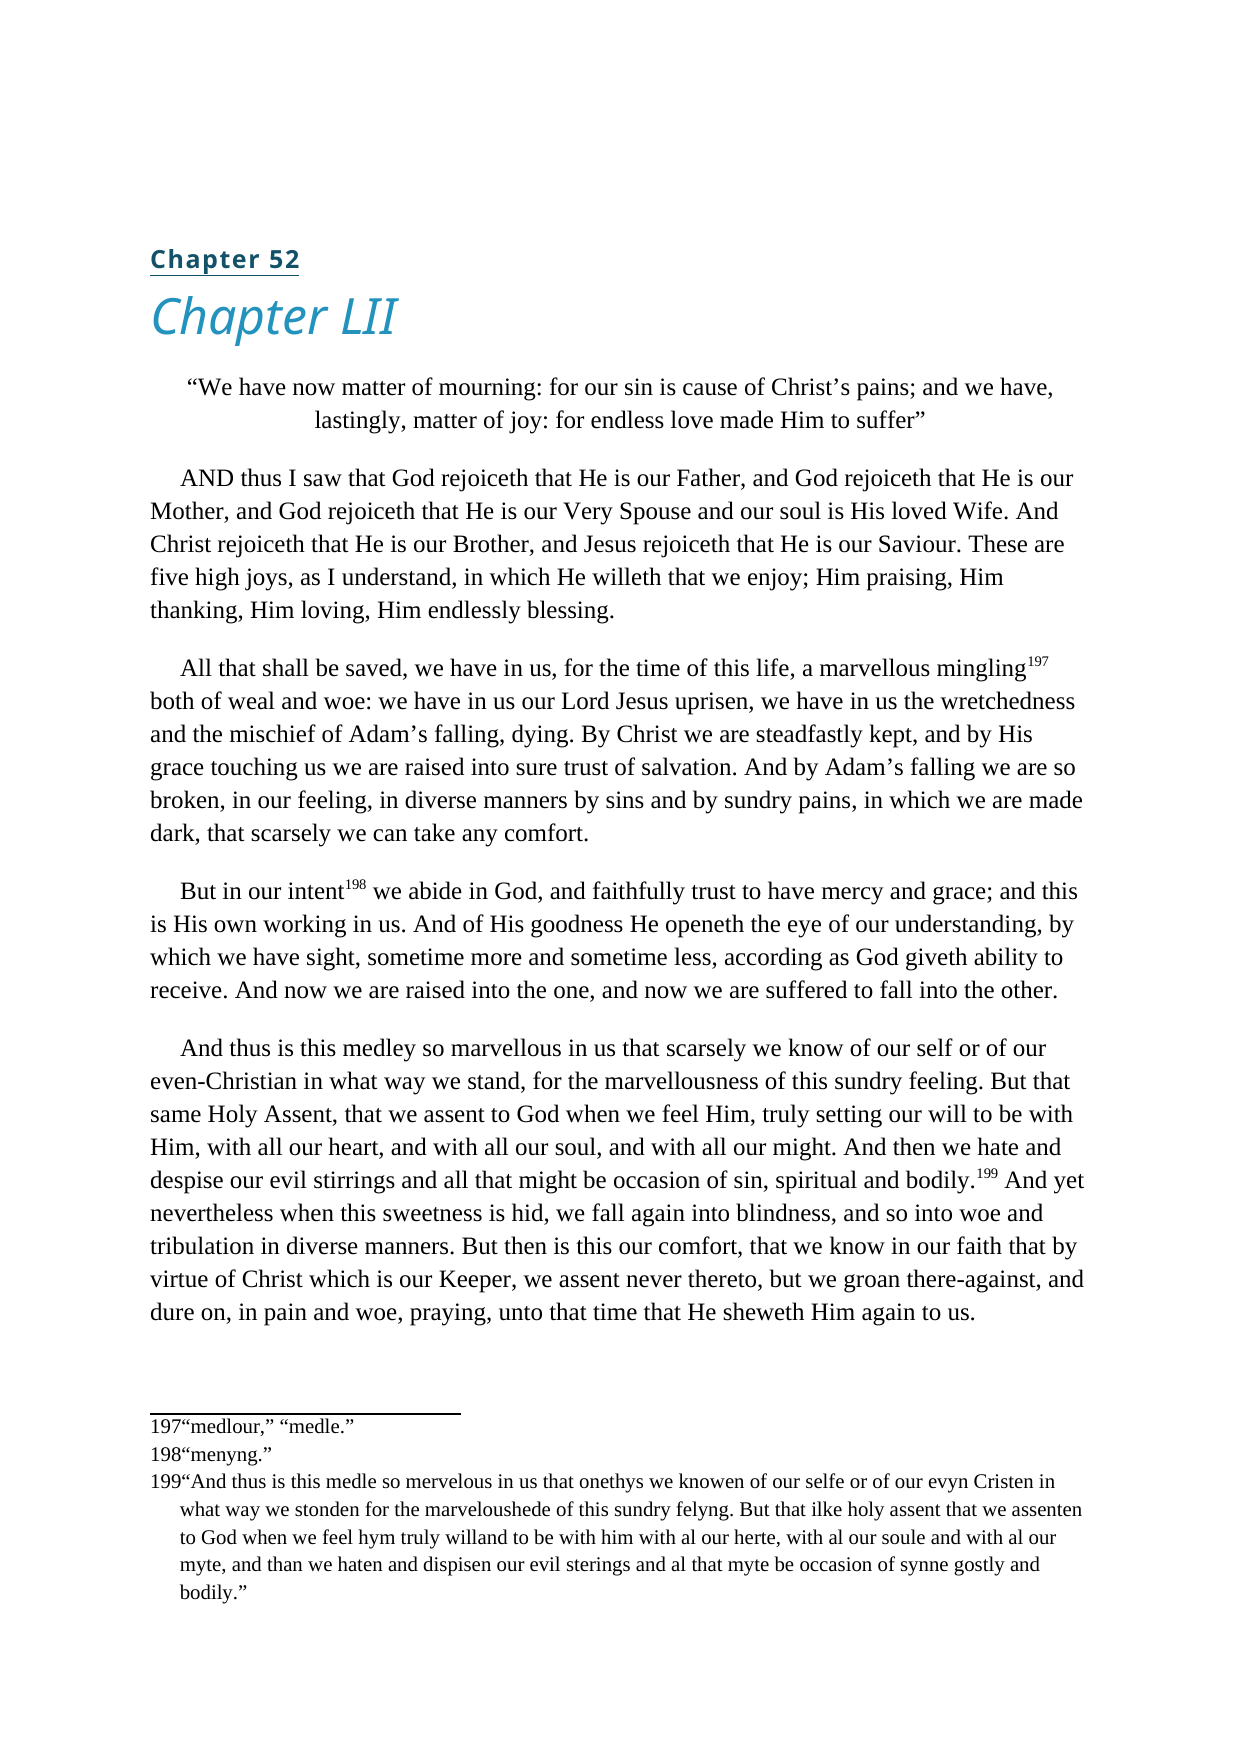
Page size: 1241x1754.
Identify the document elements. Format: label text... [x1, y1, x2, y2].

text “menyng.” [150, 1442, 1090, 1466]
text “medlour,” “medle.” [150, 1414, 1090, 1438]
text All that shall be saved, we have in us, for the time of this life, a marvellous mingling both of weal and woe: we have in us our Lord Jesus uprisen, we have in us the wretchedness and the mischief of Adam’s falling, dying. By Christ we are steadfastly kept, and by His grace touching us we are raised into sure trust of salvation. And by Adam’s falling we are so broken, in our feeling, in diverse manners by sins and by sundry pains, in which we are made dark, that scarsely we can take any comfort. [150, 653, 1090, 847]
text And thus is this medley so marvellous in us that scarsely we know of our self or of our even-Christian in what way we stand, for the marvellousness of this sundry feeling. But that same Holy Assent, that we assent to God when we feel Him, truly setting our will to be with Him, with all our heart, and with all our soul, and with all our might. And then we hate and despise our evil stirrings and all that might be occasion of sin, spiritual and bodily. And yet nevertheless when this sweetness is hid, we fall again into blindness, and so into woe and tribulation in diverse manners. But then is this our comfort, that we know in our faith that by virtue of Christ which is our Keeper, we assent never thereto, but we groan there-against, and dure on, in pain and woe, praying, unto that time that He sheweth Him again to us. [150, 1033, 1090, 1326]
subtitle Chapter 52 [150, 241, 1090, 276]
text But in our intent we abide in God, and faithfully trust to have mercy and grace; and this is His own working in us. And of His goodness He openeth the eye of our understanding, by which we have sight, sometime more and sometime less, according as God giveth ability to receive. And now we are raised into the one, and now we are suffered to fall into the other. [150, 876, 1090, 1004]
text AND thus I saw that God rejoiceth that He is our Father, and God rejoiceth that He is our Mother, and God rejoiceth that He is our Very Spouse and our soul is His loved Wife. And Christ rejoiceth that He is our Brother, and Jesus rejoiceth that He is our Saviour. These are five high joys, as I understand, in which He willeth that we enjoy; Him praising, Him thanking, Him loving, Him endlessly blessing. [150, 463, 1090, 624]
text “We have now matter of mourning: for our sin is cause of Christ’s pains; and we have, lastingly, matter of joy: for endless love made Him to suffer” [150, 372, 1090, 434]
text “And thus is this medle so mervelous in us that onethys we knowen of our selfe or of our evyn Cristen in what way we stonden for the marveloushede of this sundry felyng. But that ilke holy assent that we assenten to God when we feel hym truly willand to be with him with al our herte, with al our soule and with al our myte, and than we haten and dispisen our evil sterings and al that myte be occasion of synne gostly and bodily.” [150, 1469, 1090, 1604]
subtitle Chapter LII [150, 281, 1090, 349]
